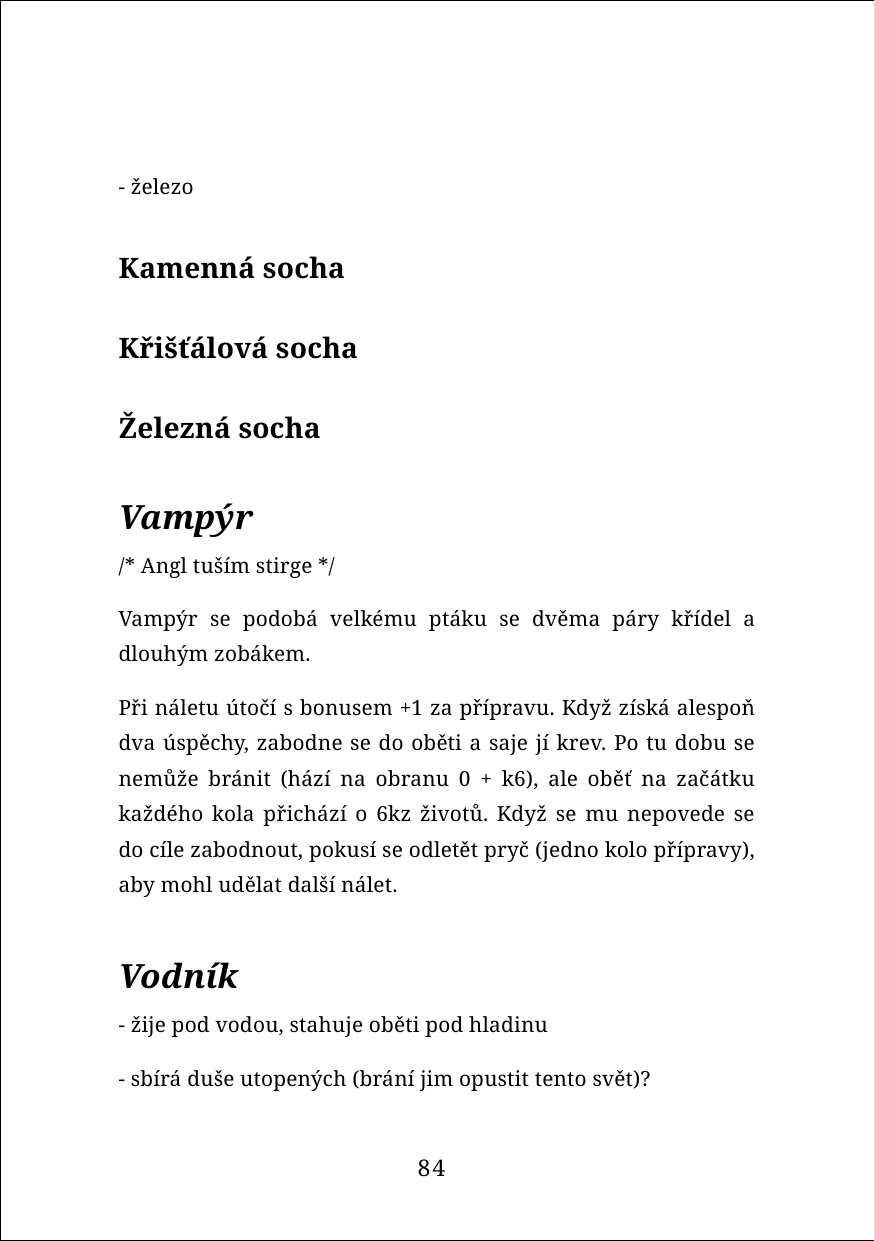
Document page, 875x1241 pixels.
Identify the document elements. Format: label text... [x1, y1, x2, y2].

subtitle Křišťálová socha [118, 328, 756, 367]
text - železo [118, 172, 756, 200]
text - žije pod vodou, stahuje oběti pod hladinu [118, 1010, 756, 1039]
subtitle Vampýr [118, 494, 756, 539]
subtitle Železná socha [118, 408, 756, 446]
text Vampýr se podobá velkému ptáku se dvěma páry křídel a dlouhým zobákem. [118, 604, 756, 668]
subtitle Vodník [118, 953, 756, 999]
text - sbírá duše utopených (brání jim opustit tento svět)? [118, 1064, 756, 1092]
text /* Angl tuším stirge */ [118, 551, 756, 579]
subtitle Kamenná socha [118, 249, 756, 287]
text Při náletu útočí s bonusem +1 za přípravu. Když získá alespoň dva úspěchy, zabodne se do oběti a saje jí krev. Po tu dobu se nemůže bránit (hází na obranu 0 + k6), ale oběť na začátku každého kola přichází o 6kz životů. Když se mu nepovede se do cíle zabodnout, pokusí se odletět pryč (jedno kolo přípravy), aby mohl udělat další nálet. [118, 693, 756, 899]
